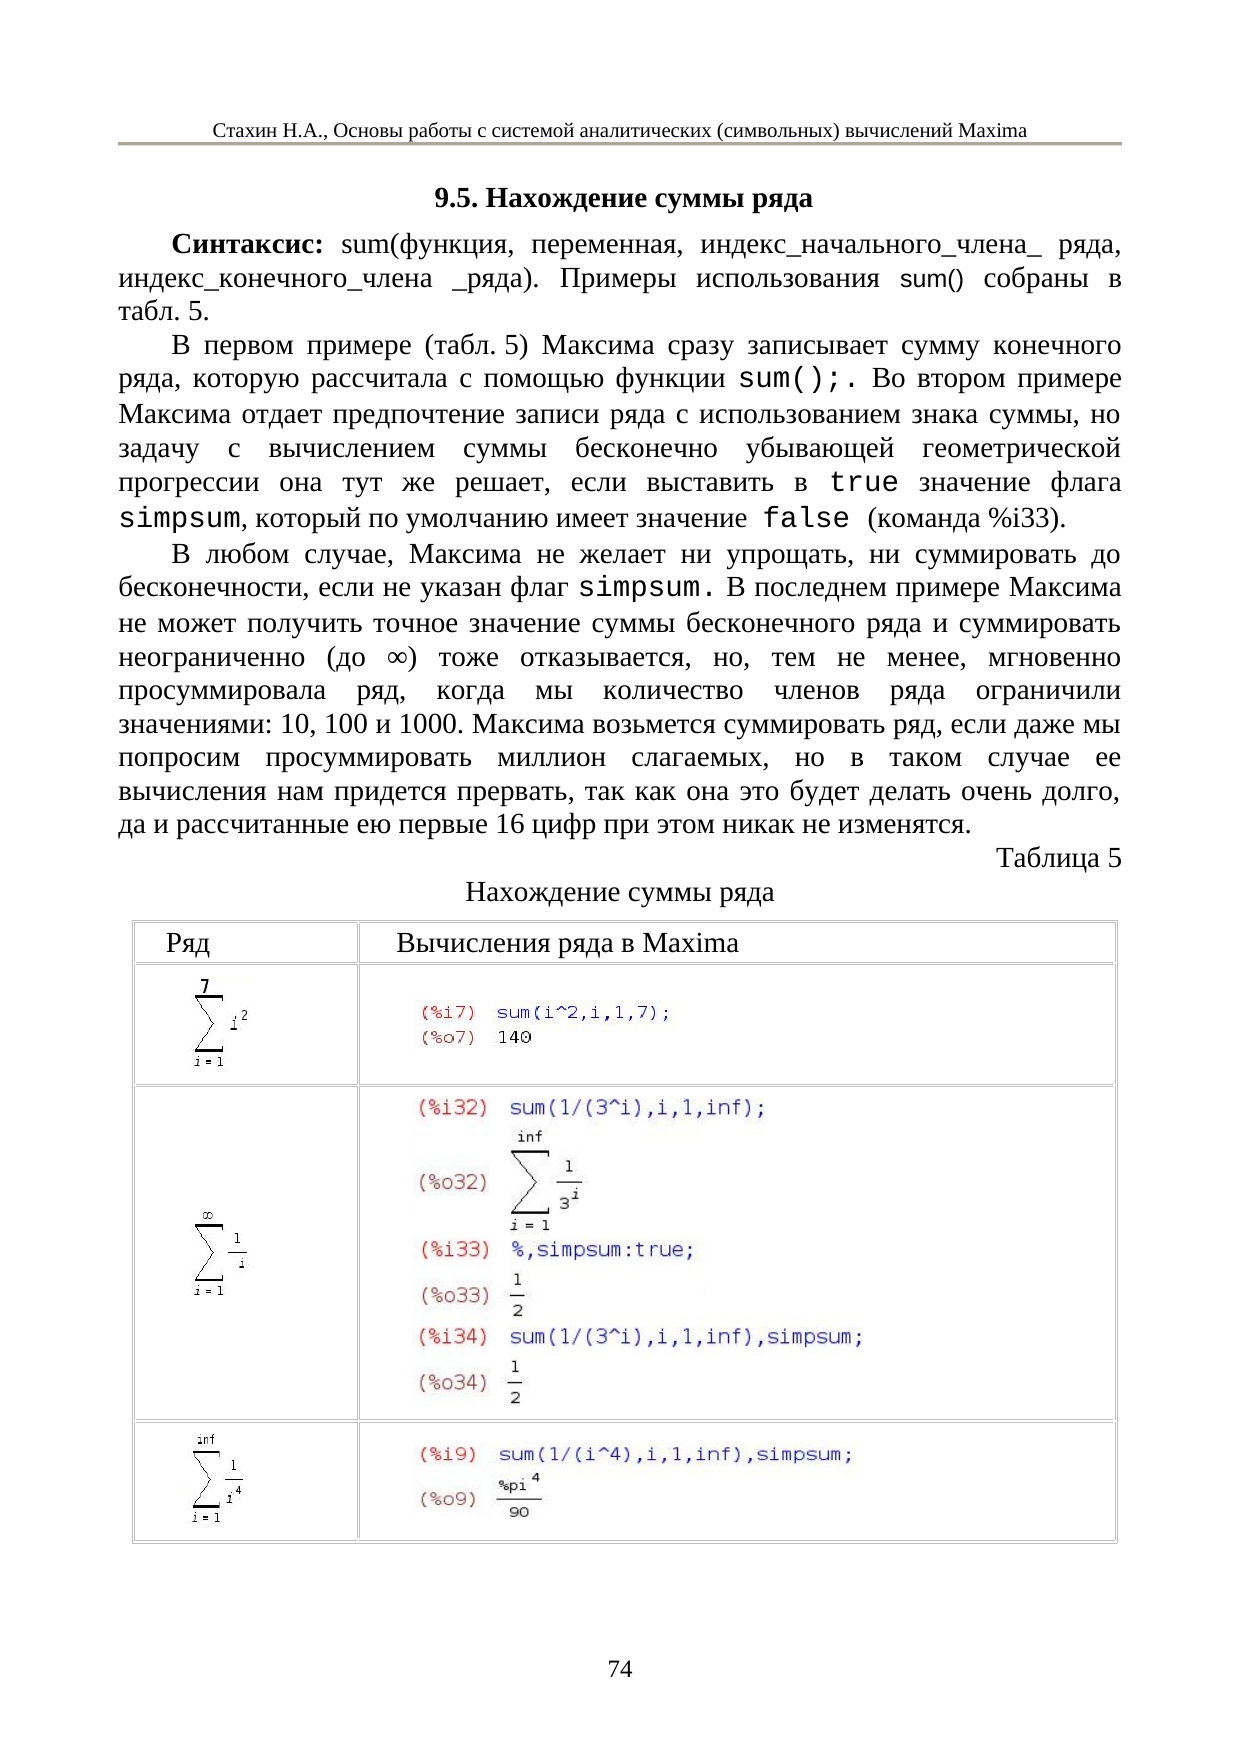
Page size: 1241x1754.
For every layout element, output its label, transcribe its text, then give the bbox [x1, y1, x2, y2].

table_cell [360, 1084, 1116, 1419]
table_cell [133, 962, 358, 1083]
text В любом случае, Максима не желает ни упрощать, ни суммировать до бесконечности, если не указан флаг simpsum. В последнем примере Максима не может получить точное значение суммы бесконечного ряда и суммировать неограниченно (до ∞) тоже отказывается, но, тем не менее, мгновенно просуммировала ряд, когда мы количество членов ряда ограничили значениями: 10, 100 и 1000. Максима возьмется суммировать ряд, если даже мы попросим просуммировать миллион слагаемых, но в таком случае ее вычисления нам придется прервать, так как она это будет делать очень долго, да и рассчитанные ею первые 16 цифр при этом никак не изменятся. [118, 536, 1122, 840]
table_cell [358, 1419, 1116, 1540]
text Таблица 5 [118, 840, 1122, 874]
text Синтаксис: sum(функция, переменная, индекс_начального_члена_ ряда, индекс_конечного_члена _ряда). Примеры использования sum() собраны в табл. 5. [118, 226, 1122, 327]
text Нахождение суммы ряда [118, 874, 1122, 907]
picture [182, 976, 252, 1072]
table_header Ряд [133, 921, 358, 962]
picture [182, 1206, 251, 1299]
table_cell [133, 1084, 358, 1419]
table_header Вычисления ряда в Maxima [358, 923, 1115, 962]
subtitle 9.5. Нахождение суммы ряда [118, 181, 1122, 214]
picture [412, 1442, 861, 1519]
text В первом примере (табл. 5) Максима сразу записывает сумму конечного ряда, которую рассчитала с помощью функции sum();. Во втором примере Максима отдает предпочтение записи ряда с использованием знака суммы, но задачу с вычислением суммы бесконечно убывающей геометрической прогрессии она тут же решает, если выставить в true значение флага simpsum, который по умолчанию имеет значение false (команда %i33). [118, 327, 1122, 536]
picture [412, 1098, 863, 1407]
table_cell [133, 1419, 358, 1540]
table_cell [358, 962, 1116, 1083]
picture [182, 1433, 245, 1528]
picture [412, 997, 678, 1051]
